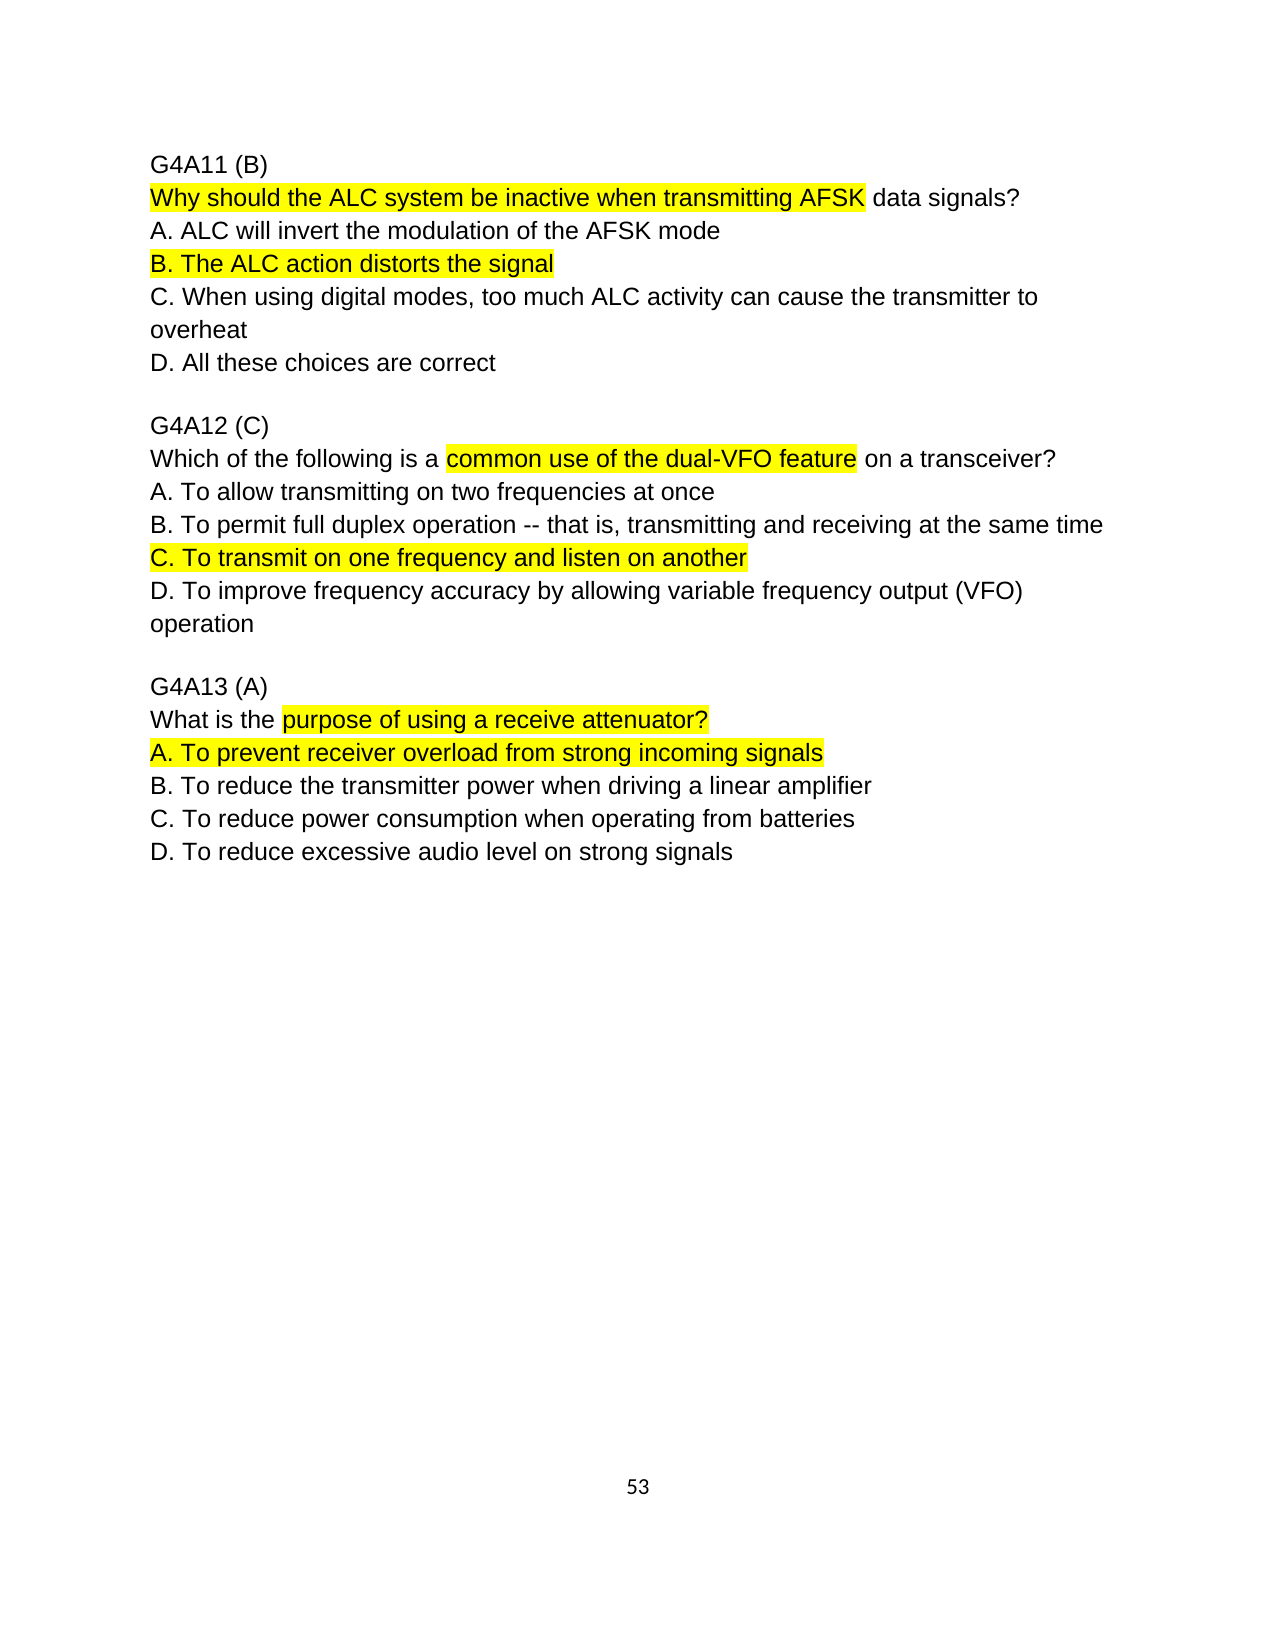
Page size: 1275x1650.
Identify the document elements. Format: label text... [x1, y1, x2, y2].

text G4A12 (C) Which of the following is a common use of the dual-VFO feature on a transceiver? A. To allow transmitting on two frequencies at once B. To permit full duplex operation -- that is, transmitting and receiving at the same time C. To transmit on one frequency and listen on another D. To improve frequency accuracy by allowing variable frequency output (VFO) operation [150, 411, 1125, 638]
text G4A11 (B) Why should the ALC system be inactive when transmitting AFSK data signals? A. ALC will invert the modulation of the AFSK mode B. The ALC action distorts the signal C. When using digital modes, too much ALC activity can cause the transmitter to overheat D. All these choices are correct [150, 150, 1125, 377]
text G4A13 (A) What is the purpose of using a receive attenuator? A. To prevent receiver overload from strong incoming signals B. To reduce the transmitter power when driving a linear amplifier C. To reduce power consumption when operating from batteries D. To reduce excessive audio level on strong signals [150, 672, 1125, 866]
